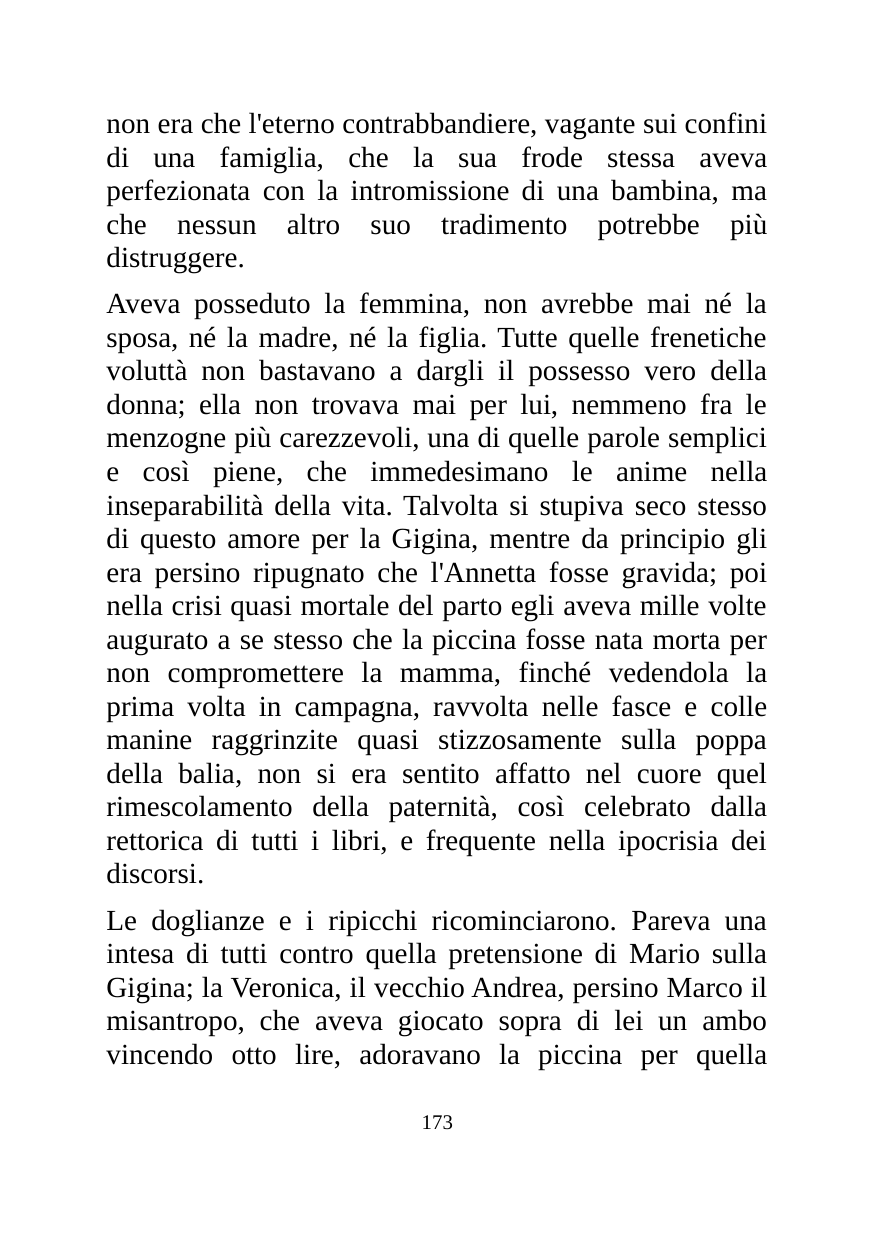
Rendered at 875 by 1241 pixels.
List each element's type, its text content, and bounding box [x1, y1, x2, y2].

text Le doglianze e i ripicchi ricominciarono. Pareva una intesa di tutti contro quella pretensione di Mario sulla Gigina; la Veronica, il vecchio Andrea, persino Marco il misantropo, che aveva giocato sopra di lei un ambo vincendo otto lire, adoravano la piccina per quella [106, 903, 768, 1070]
text non era che l'eterno contrabbandiere, vagante sui confini di una famiglia, che la sua frode stessa aveva perfezionata con la intromissione di una bambina, ma che nessun altro suo tradimento potrebbe più distruggere. [106, 106, 768, 274]
text Aveva posseduto la femmina, non avrebbe mai né la sposa, né la madre, né la figlia. Tutte quelle frenetiche voluttà non bastavano a dargli il possesso vero della donna; ella non trovava mai per lui, nemmeno fra le menzogne più carezzevoli, una di quelle parole semplici e così piene, che immedesimano le anime nella inseparabilità della vita. Talvolta si stupiva seco stesso di questo amore per la Gigina, mentre da principio gli era persino ripugnato che l'Annetta fosse gravida; poi nella crisi quasi mortale del parto egli aveva mille volte augurato a se stesso che la piccina fosse nata morta per non compromettere la mamma, finché vedendola la prima volta in campagna, ravvolta nelle fasce e colle manine raggrinzite quasi stizzosamente sulla poppa della balia, non si era sentito affatto nel cuore quel rimescolamento della paternità, così celebrato dalla rettorica di tutti i libri, e frequente nella ipocrisia dei discorsi. [106, 286, 768, 890]
